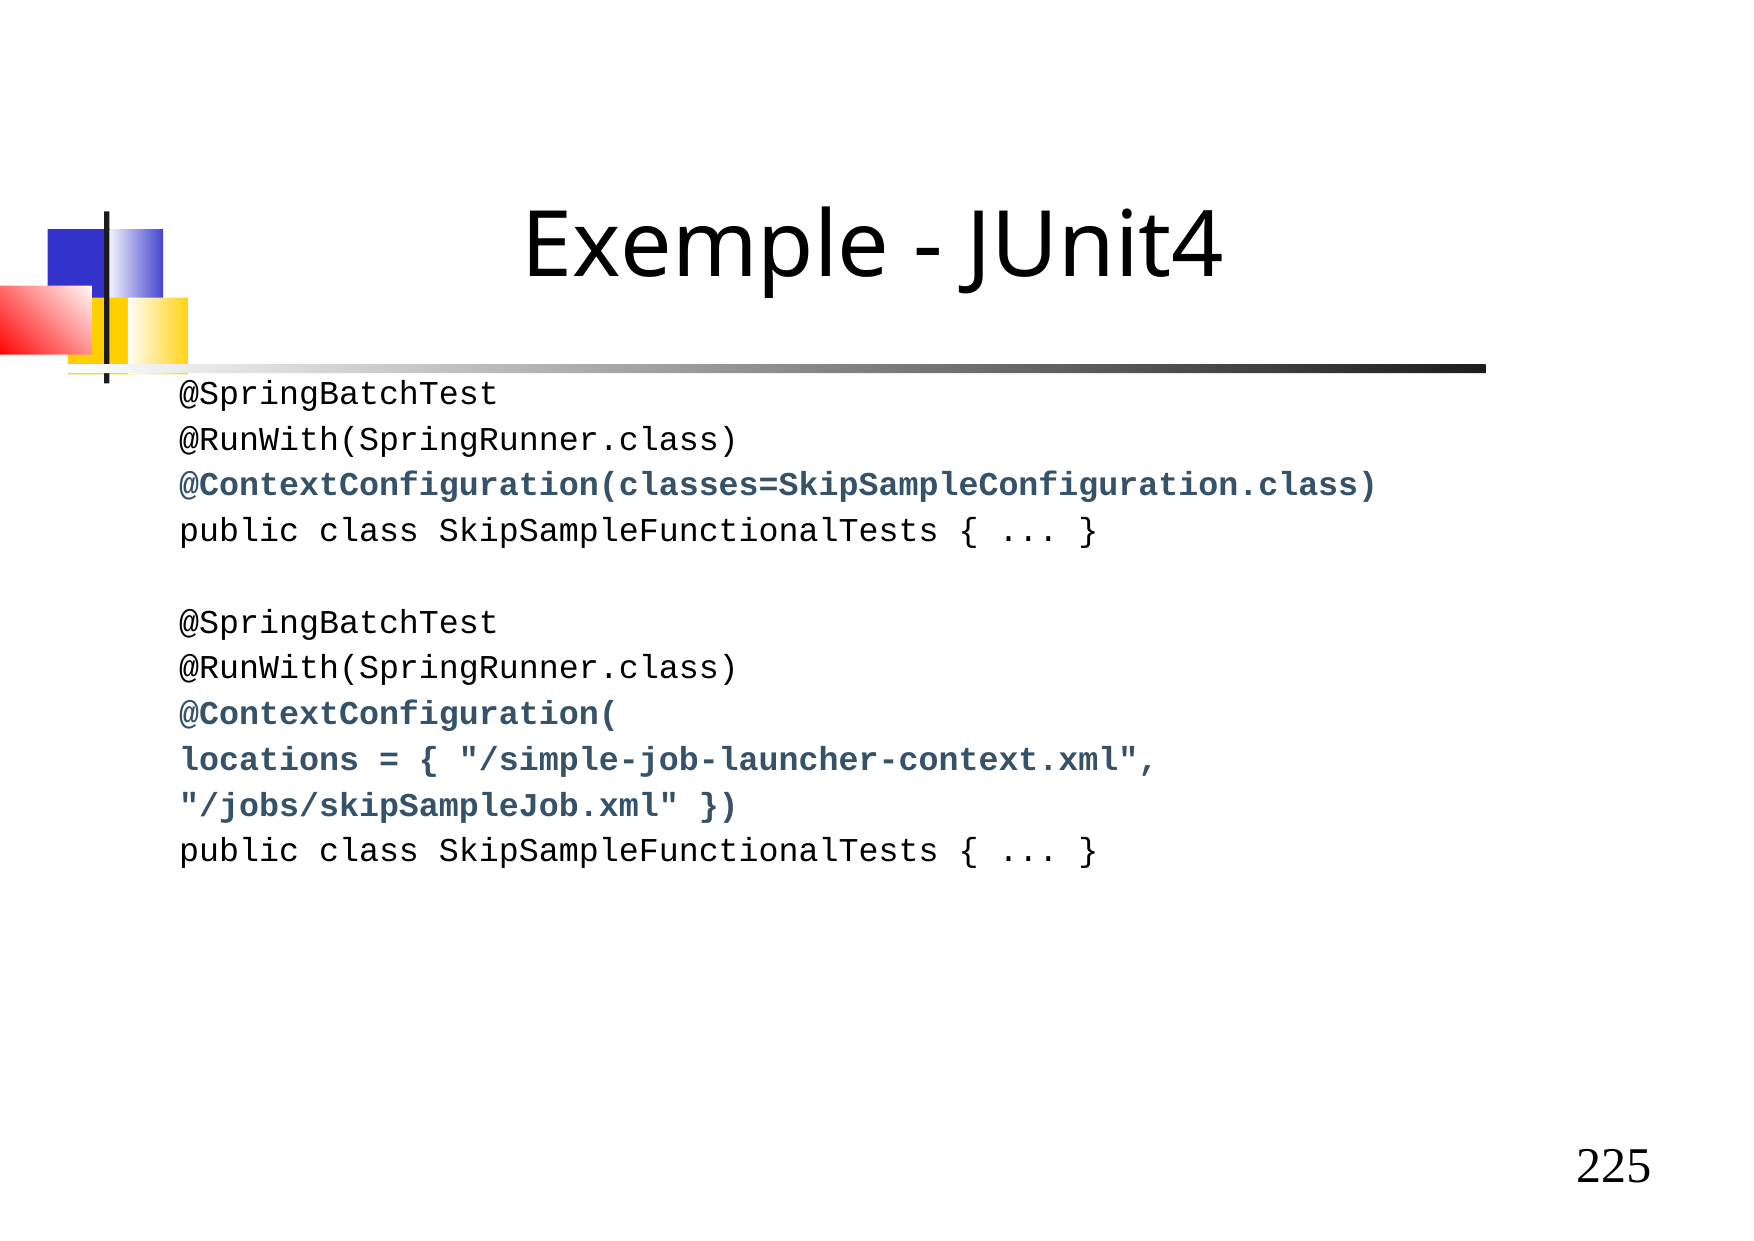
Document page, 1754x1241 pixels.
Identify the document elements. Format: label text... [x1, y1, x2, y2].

list @SpringBatchTest @RunWith(SpringRunner.class) @ContextConfiguration(classes=SkipSampleConfiguration.class) public class SkipSampleFunctionalTests { ... } @SpringBatchTest @RunWith(SpringRunner.class) @ContextConfiguration( locations = { "/simple-job-launcher-context.xml", "/jobs/skipSampleJob.xml" }) public class SkipSampleFunctionalTests { ... } [179, 371, 1567, 1091]
title Exemple - JUnit4 [179, 139, 1567, 351]
